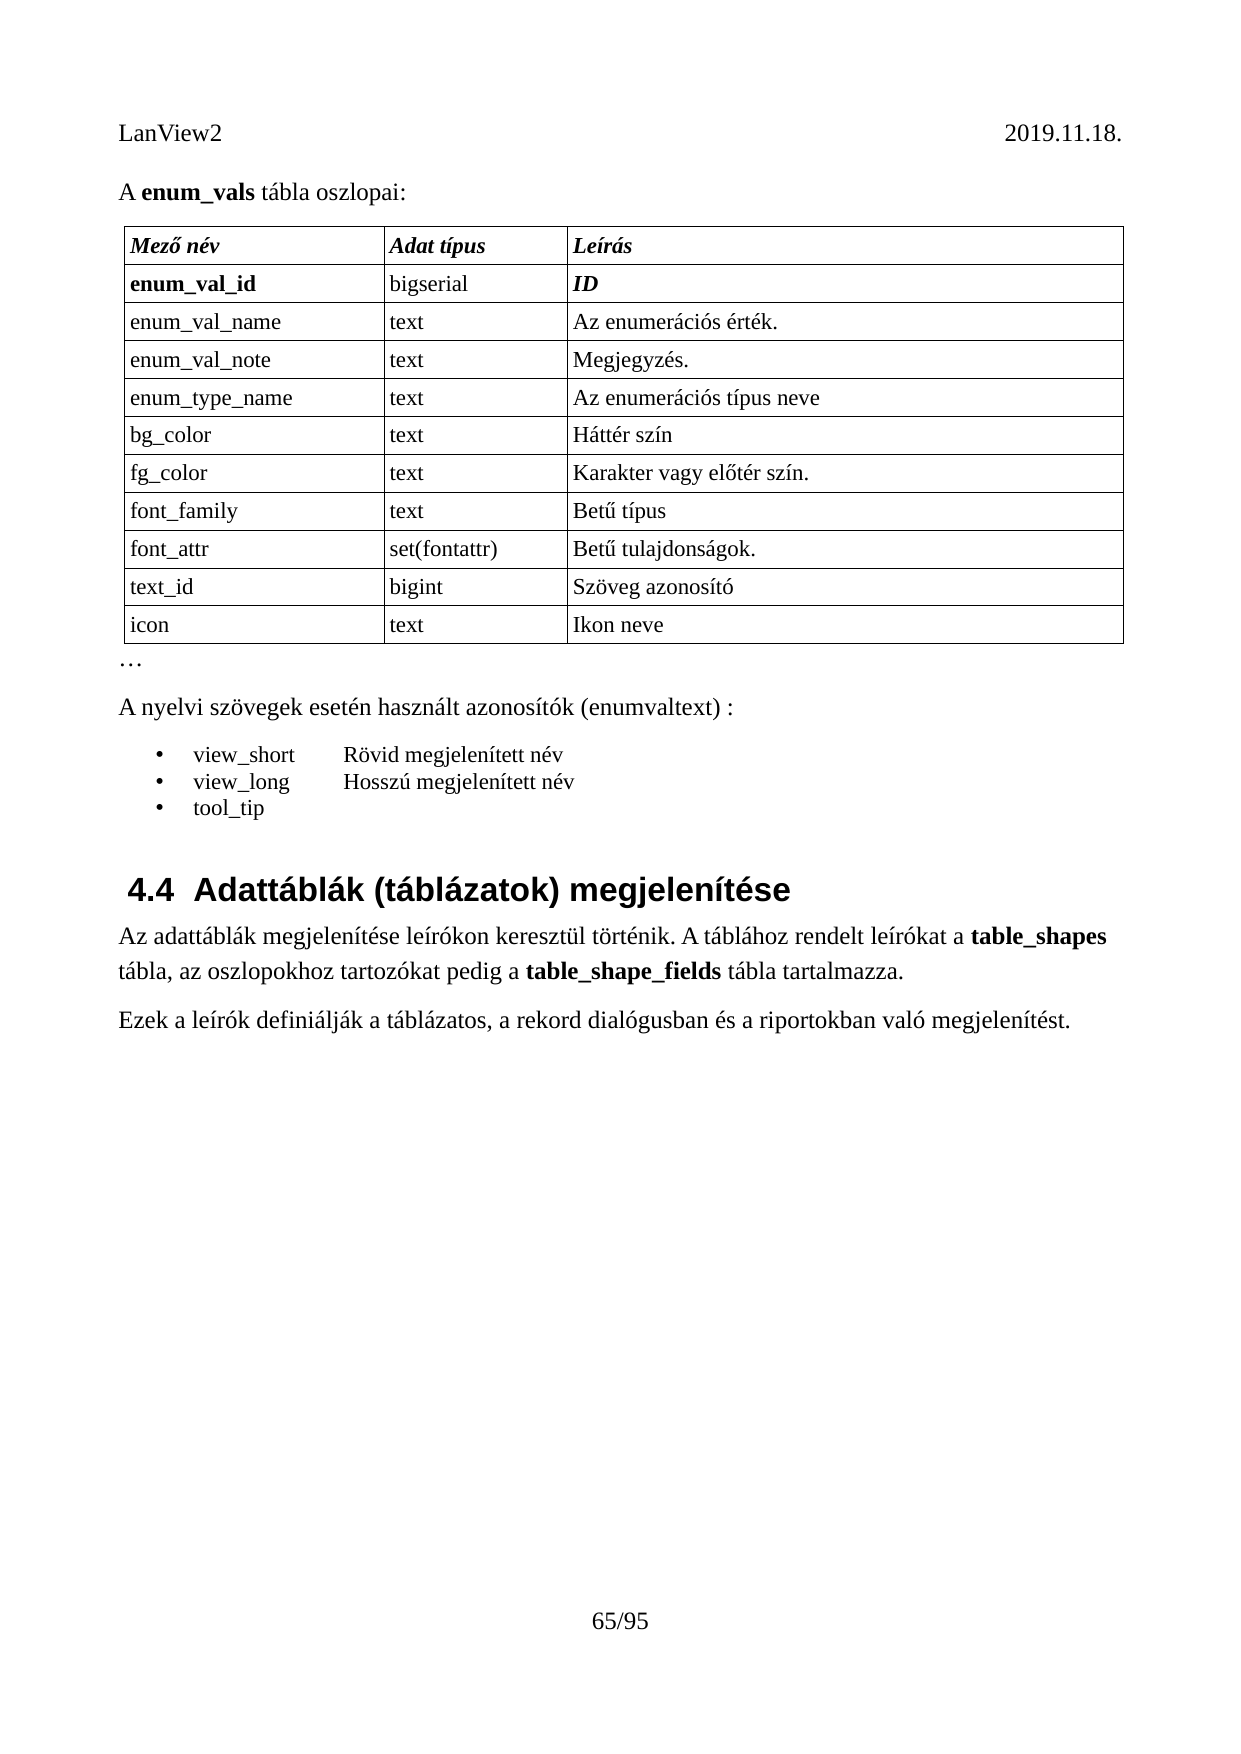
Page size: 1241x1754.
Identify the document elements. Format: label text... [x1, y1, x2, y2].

table_cell ID [568, 265, 1123, 302]
table_cell text [385, 493, 567, 529]
list view_long Hosszú megjelenített név [156, 768, 1122, 794]
list view_short Rövid megjelenített név [156, 741, 1122, 768]
table_cell enum_type_name [125, 379, 384, 416]
subtitle Adattáblák (táblázatok) megjelenítése [118, 870, 1122, 909]
text A nyelvi szövegek esetén használt azonosítók (enumvaltext) : [118, 692, 1122, 721]
table_cell bigserial [385, 265, 567, 302]
table_header Mező név [125, 227, 384, 264]
table_cell Az enumerációs érték. [568, 303, 1123, 340]
table_cell font_family [125, 493, 384, 529]
table_cell bg_color [125, 417, 384, 454]
table_cell Az enumerációs típus neve [568, 379, 1123, 416]
text A enum_vals tábla oszlopai: [118, 177, 1122, 206]
table_cell text [385, 417, 567, 454]
table_cell set(fontattr) [385, 531, 567, 567]
table_cell text [385, 341, 567, 378]
table_cell Megjegyzés. [568, 341, 1123, 378]
table_cell Szöveg azonosító [568, 569, 1123, 605]
table_cell text [385, 303, 567, 340]
table_cell text_id [125, 569, 384, 605]
table_cell enum_val_note [125, 341, 384, 378]
table_cell enum_val_id [125, 265, 384, 302]
table_cell fg_color [125, 455, 384, 492]
table_header Leírás [568, 227, 1123, 264]
table_cell font_attr [125, 531, 384, 567]
table_header Adat típus [385, 227, 567, 264]
table_cell enum_val_name [125, 303, 384, 340]
table_cell Betű tulajdonságok. [568, 531, 1123, 567]
table_cell text [385, 379, 567, 416]
table_cell text [385, 455, 567, 492]
list tool_tip [156, 794, 1122, 821]
table_cell Háttér szín [568, 417, 1123, 454]
table_cell icon [125, 606, 384, 643]
table_cell Karakter vagy előtér szín. [568, 455, 1123, 492]
table_cell Ikon neve [568, 606, 1123, 643]
text … [118, 643, 1122, 672]
text Ezek a leírók definiálják a táblázatos, a rekord dialógusban és a riportokban való megjelenítést. [118, 1005, 1122, 1033]
table_cell Betű típus [568, 493, 1123, 529]
table_cell text [385, 606, 567, 643]
text Az adattáblák megjelenítése leírókon keresztül történik. A táblához rendelt leírókat a table_shapes tábla, az oszlopokhoz tartozókat pedig a table_shape_fields tábla tartalmazza. [118, 921, 1122, 984]
table_cell bigint [385, 569, 567, 605]
